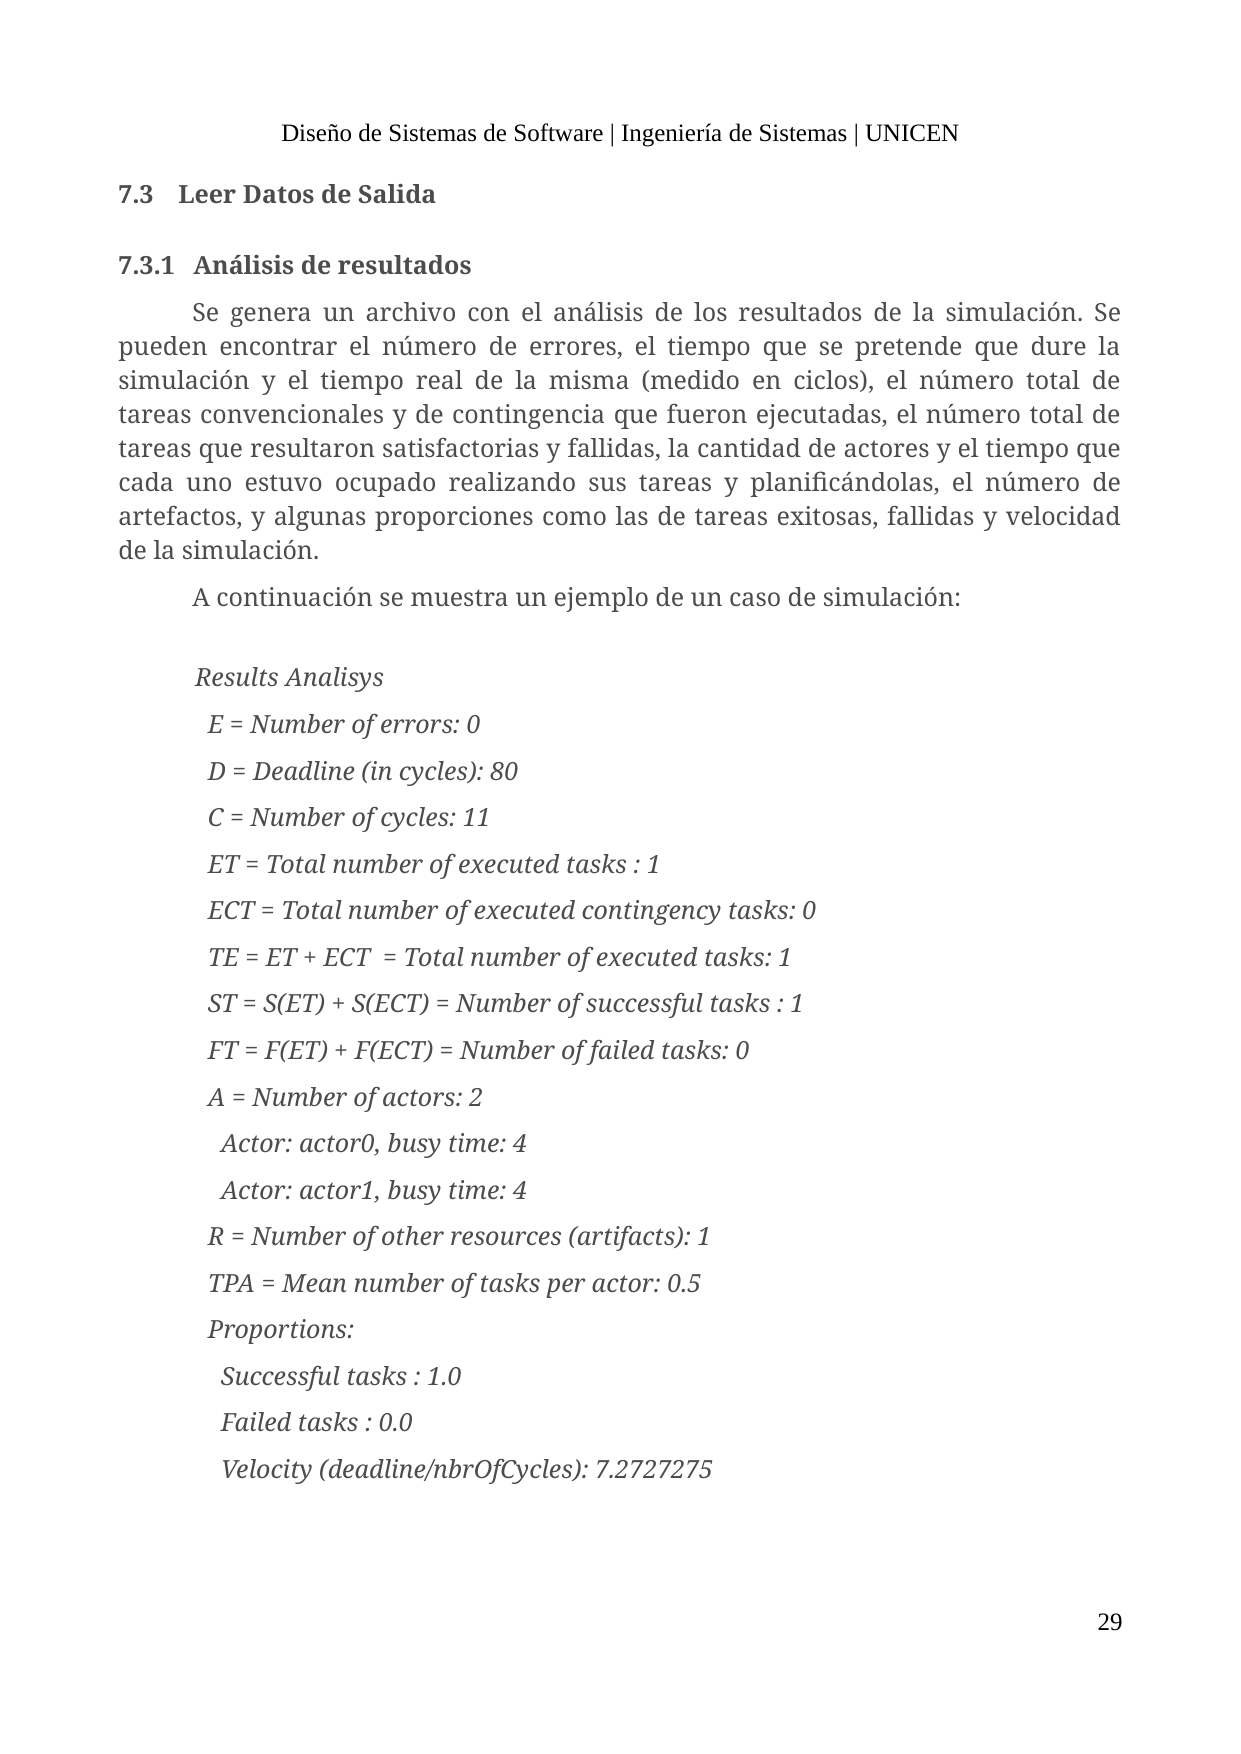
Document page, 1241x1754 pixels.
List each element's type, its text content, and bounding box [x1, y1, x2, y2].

text Successful tasks : 1.0 [195, 1358, 1122, 1393]
text R = Number of other resources (artifacts): 1 [195, 1219, 1122, 1253]
text Proportions: [195, 1312, 1122, 1346]
text Actor: actor0, busy time: 4 [195, 1126, 1122, 1160]
subtitle Leer Datos de Salida [118, 176, 1122, 210]
text ET = Total number of executed tasks : 1 [195, 846, 1122, 880]
text ECT = Total number of executed contingency tasks: 0 [195, 893, 1122, 927]
text Velocity (deadline/nbrOfCycles): 7.2727275 [195, 1452, 1122, 1486]
text A continuación se muestra un ejemplo de un caso de simulación: [118, 579, 1122, 613]
text E = Number of errors: 0 [195, 707, 1122, 741]
text Failed tasks : 0.0 [195, 1405, 1122, 1439]
text FT = F(ET) + F(ECT) = Number of failed tasks: 0 [195, 1033, 1122, 1067]
subtitle Análisis de resultados [118, 248, 1122, 282]
text A = Number of actors: 2 [195, 1079, 1122, 1113]
text Se genera un archivo con el análisis de los resultados de la simulación. Se pueden encontrar el número de errores, el tiempo que se pretende que dure la simulación y el tiempo real de la misma (medido en ciclos), el número total de tareas convencionales y de contingencia que fueron ejecutadas, el número total de tareas que resultaron satisfactorias y fallidas, la cantidad de actores y el tiempo que cada uno estuvo ocupado realizando sus tareas y planificándolas, el número de artefactos, y algunas proporciones como las de tareas exitosas, fallidas y velocidad de la simulación. [118, 294, 1122, 567]
text Results Analisys [195, 660, 1122, 694]
text TPA = Mean number of tasks per actor: 0.5 [195, 1265, 1122, 1299]
text Actor: actor1, busy time: 4 [195, 1172, 1122, 1206]
text ST = S(ET) + S(ECT) = Number of successful tasks : 1 [195, 986, 1122, 1020]
text C = Number of cycles: 11 [195, 800, 1122, 834]
text TE = ET + ECT = Total number of executed tasks: 1 [195, 939, 1122, 973]
text D = Deadline (in cycles): 80 [195, 753, 1122, 787]
